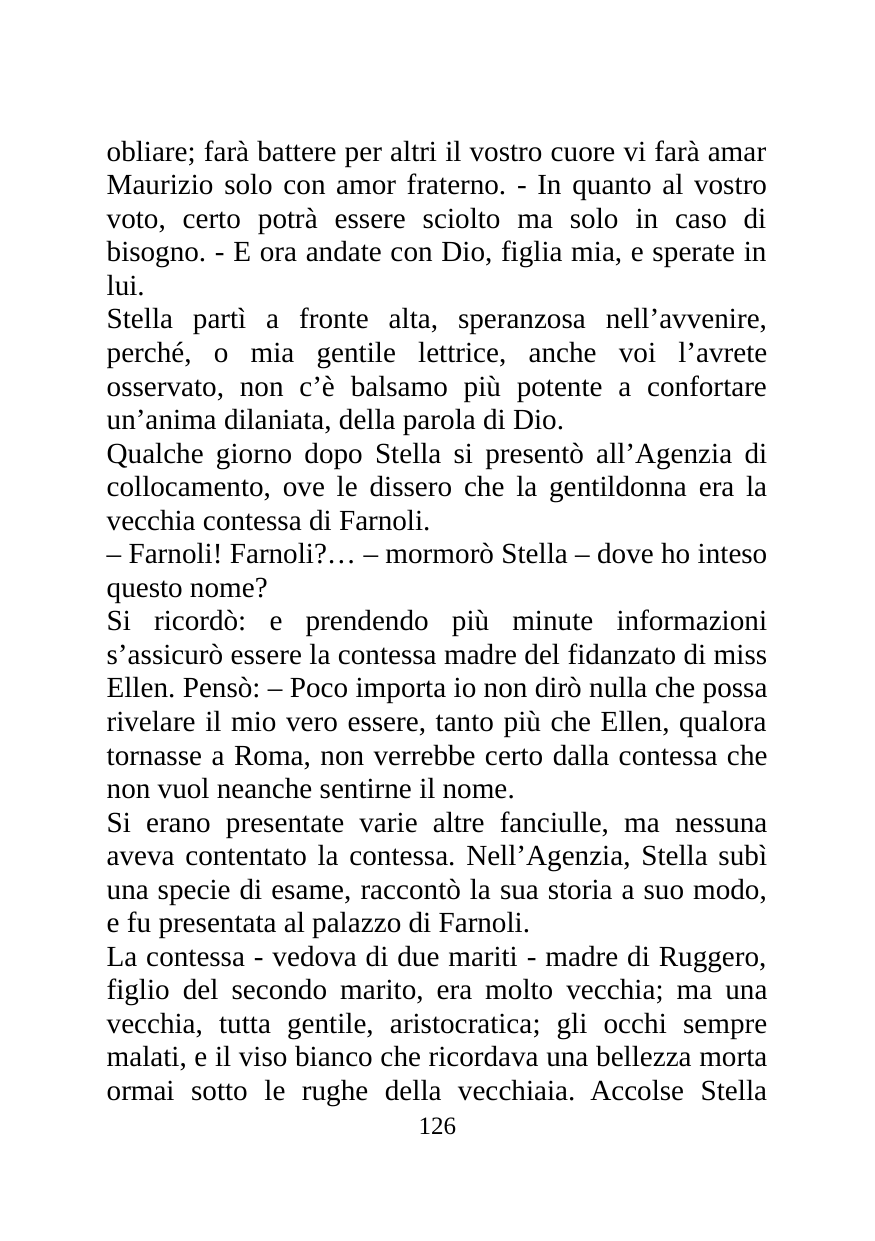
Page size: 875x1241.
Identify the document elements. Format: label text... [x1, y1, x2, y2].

text La contessa - vedova di due mariti - madre di Ruggero, figlio del secondo marito, era molto vecchia; ma una vecchia, tutta gentile, aristocratica; gli occhi sempre malati, e il viso bianco che ricordava una bellezza morta ormai sotto le rughe della vecchiaia. Accolse Stella [106, 939, 768, 1107]
text obliare; farà battere per altri il vostro cuore vi farà amar Maurizio solo con amor fraterno. - In quanto al vostro voto, certo potrà essere sciolto ma solo in caso di bisogno. - E ora andate con Dio, figlia mia, e sperate in lui. [106, 134, 768, 302]
text – Farnoli! Farnoli?… – mormorò Stella – dove ho inteso questo nome? [106, 536, 768, 603]
text Stella partì a fronte alta, speranzosa nell’avvenire, perché, o mia gentile lettrice, anche voi l’avrete osservato, non c’è balsamo più potente a confortare un’anima dilaniata, della parola di Dio. [106, 302, 768, 436]
text Si erano presentate varie altre fanciulle, ma nessuna aveva contentato la contessa. Nell’Agenzia, Stella subì una specie di esame, raccontò la sua storia a suo modo, e fu presentata al palazzo di Farnoli. [106, 805, 768, 939]
text Qualche giorno dopo Stella si presentò all’Agenzia di collocamento, ove le dissero che la gentildonna era la vecchia contessa di Farnoli. [106, 436, 768, 536]
text Si ricordò: e prendendo più minute informazioni s’assicurò essere la contessa madre del fidanzato di miss Ellen. Pensò: – Poco importa io non dirò nulla che possa rivelare il mio vero essere, tanto più che Ellen, qualora tornasse a Roma, non verrebbe certo dalla contessa che non vuol neanche sentirne il nome. [106, 603, 768, 805]
